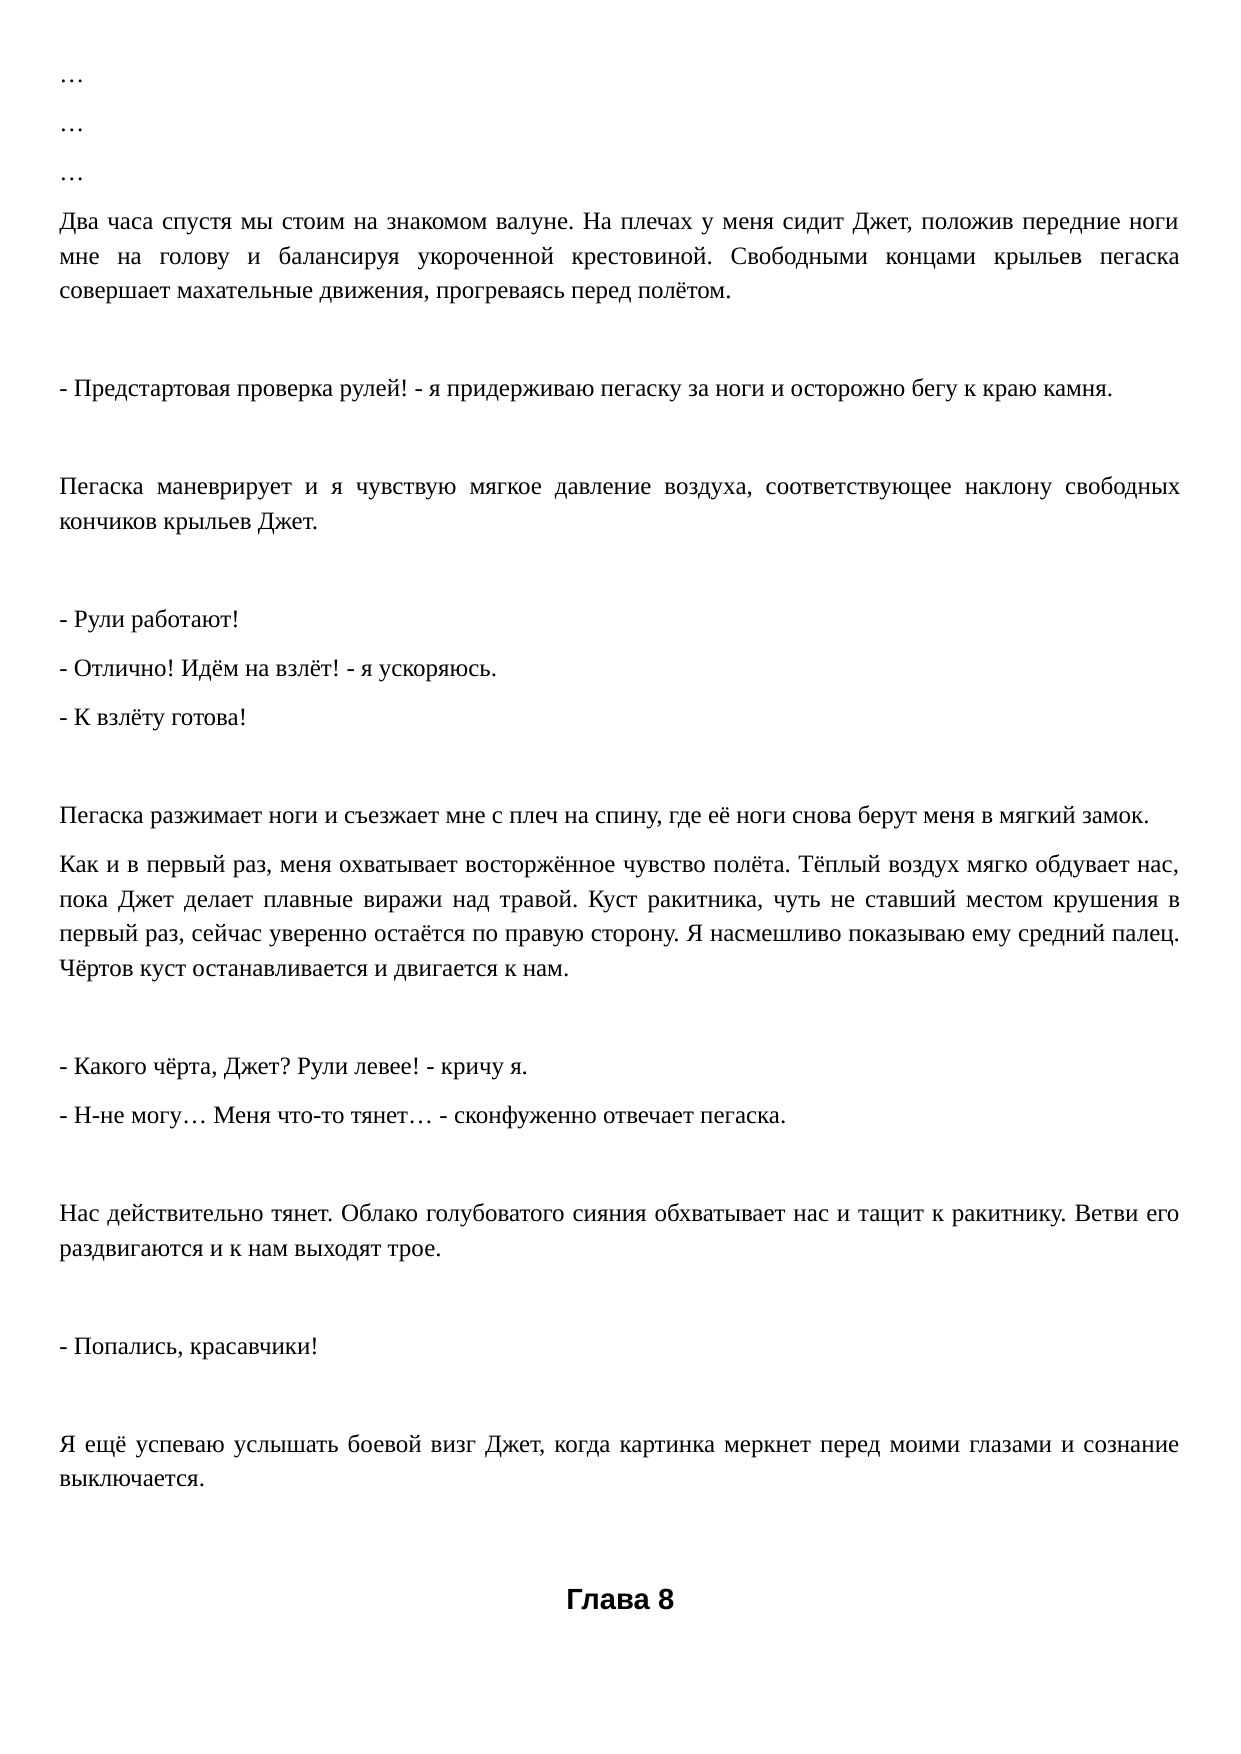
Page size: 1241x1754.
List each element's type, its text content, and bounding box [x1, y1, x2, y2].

text Как и в первый раз, меня охватывает восторжённое чувство полёта. Тёплый воздух мягко обдувает нас, пока Джет делает плавные виражи над травой. Куст ракитника, чуть не ставший местом крушения в первый раз, сейчас уверенно остаётся по правую сторону. Я насмешливо показываю ему средний палец. Чёртов куст останавливается и двигается к нам. [59, 849, 1181, 982]
text - Попались, красавчики! [59, 1331, 1181, 1359]
text Я ещё успеваю услышать боевой визг Джет, когда картинка меркнет перед моими глазами и сознание выключается. [59, 1429, 1181, 1492]
text - Н-не могу… Меня что-то тянет… - сконфуженно отвечает пегаска. [59, 1100, 1181, 1129]
text Пегаска разжимает ноги и съезжает мне с плеч на спину, где её ноги снова берут меня в мягкий замок. [59, 800, 1181, 829]
text - Какого чёрта, Джет? Рули левее! - кричу я. [59, 1051, 1181, 1080]
text … [59, 108, 1181, 137]
text … [59, 157, 1181, 186]
text Нас действительно тянет. Облако голубоватого сияния обхватывает нас и тащит к ракитнику. Ветви его раздвигаются и к нам выходят трое. [59, 1198, 1181, 1261]
text - Предстартовая проверка рулей! - я придерживаю пегаску за ноги и осторожно бегу к краю камня. [59, 373, 1181, 402]
text - К взлёту готова! [59, 702, 1181, 731]
text Два часа спустя мы стоим на знакомом валуне. На плечах у меня сидит Джет, положив передние ноги мне на голову и балансируя укороченной крестовиной. Свободными концами крыльев пегаска совершает махательные движения, прогреваясь перед полётом. [59, 206, 1181, 304]
text … [59, 59, 1181, 88]
subtitle Глава 8 [59, 1582, 1181, 1616]
text - Отлично! Идём на взлёт! - я ускоряюсь. [59, 653, 1181, 682]
text Пегаска маневрирует и я чувствую мягкое давление воздуха, соответствующее наклону свободных кончиков крыльев Джет. [59, 471, 1181, 535]
text - Рули работают! [59, 604, 1181, 633]
